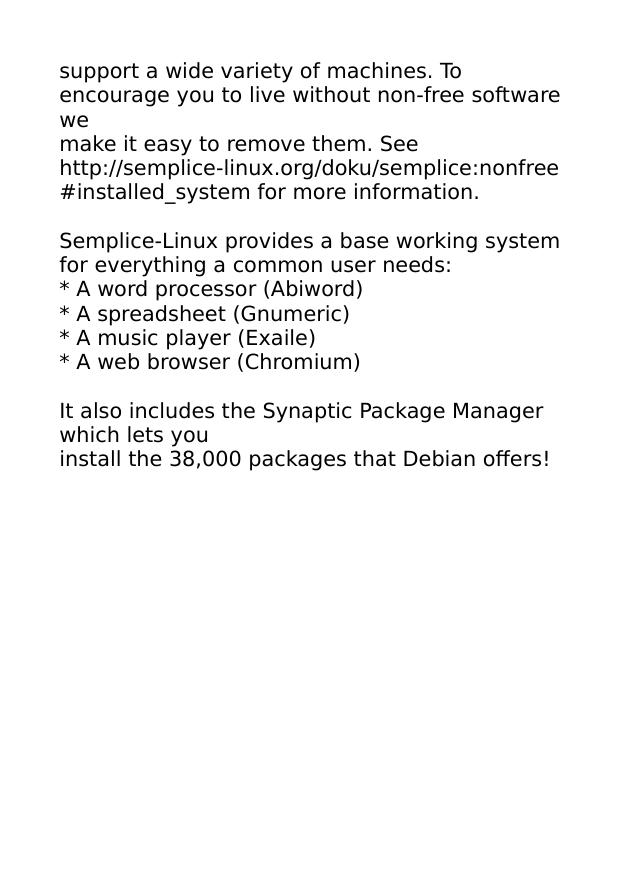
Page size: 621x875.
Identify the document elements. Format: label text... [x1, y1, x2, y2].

text support a wide variety of machines. To encourage you to live without non-free software we make it easy to remove them. See http://semplice-linux.org/doku/semplice:nonfree#installed_system for more information. Semplice-Linux provides a base working system for everything a common user needs: * A word processor (Abiword) * A spreadsheet (Gnumeric) * A music player (Exaile) * A web browser (Chromium) It also includes the Synaptic Package Manager which lets you install the 38,000 packages that Debian offers! [59, 59, 561, 496]
